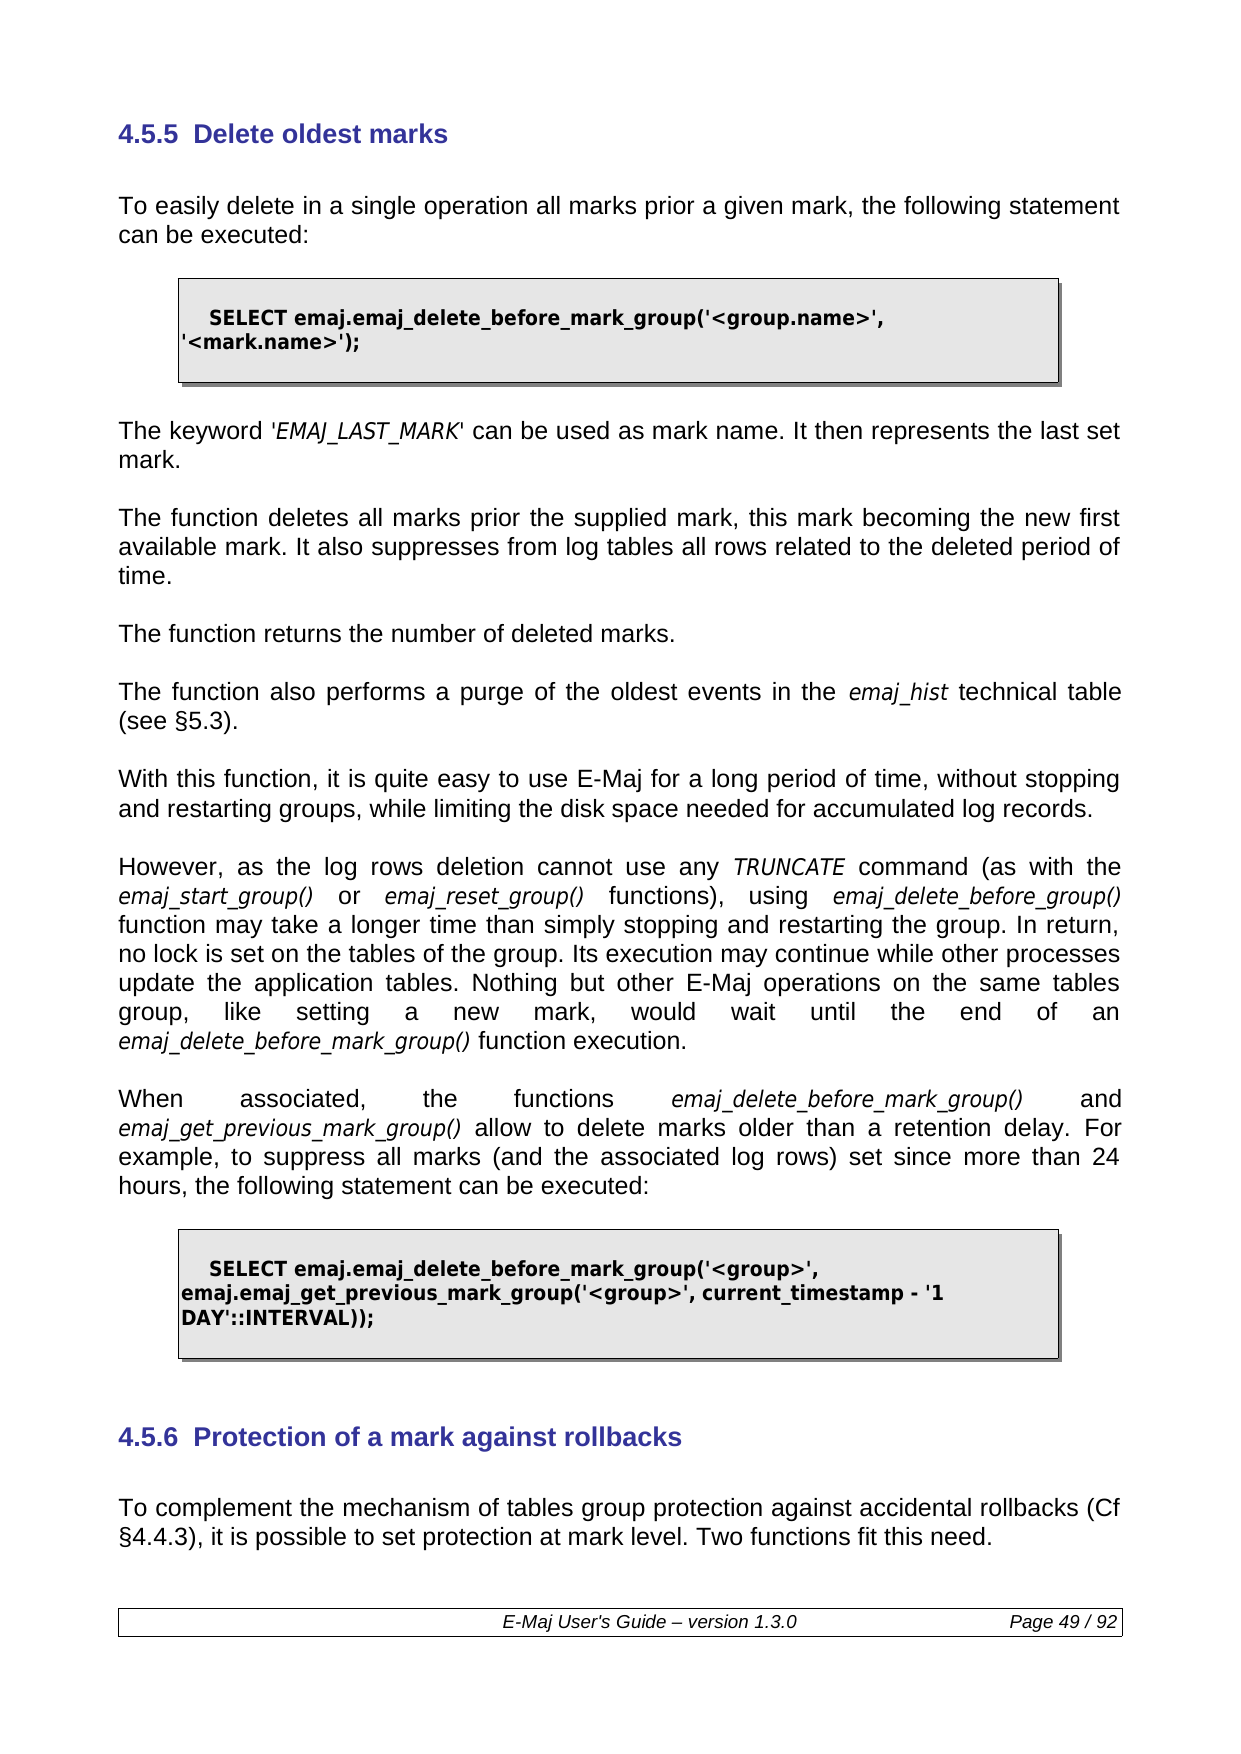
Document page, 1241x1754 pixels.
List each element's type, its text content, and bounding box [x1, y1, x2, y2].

subtitle Delete oldest marks [118, 118, 1122, 149]
text The function returns the number of deleted marks. [118, 619, 1122, 648]
text To easily delete in a single operation all marks prior a given mark, the following statement can be executed: [118, 191, 1122, 249]
text SELECT emaj.emaj_delete_before_mark_group('<group.name>', '<mark.name>'); [179, 302, 1058, 351]
text However, as the log rows deletion cannot use any TRUNCATE command (as with the emaj_start_group() or emaj_reset_group() functions), using emaj_delete_before_group() function may take a longer time than simply stopping and restarting the group. In return, no lock is set on the tables of the group. Its execution may continue while other processes update the application tables. Nothing but other E-Maj operations on the same tables group, like setting a new mark, would wait until the end of an emaj_delete_before_mark_group() function execution. [118, 852, 1122, 1055]
text The keyword 'EMAJ_LAST_MARK' can be used as mark name. It then represents the last set mark. [118, 416, 1122, 474]
text With this function, it is quite easy to use E-Maj for a long period of time, without stopping and restarting groups, while limiting the disk space needed for accumulated log records. [118, 764, 1122, 822]
text When associated, the functions emaj_delete_before_mark_group() and emaj_get_previous_mark_group() allow to delete marks older than a retention delay. For example, to suppress all marks (and the associated log rows) set since more than 24 hours, the following statement can be executed: [118, 1084, 1122, 1200]
text The function also performs a purge of the oldest events in the emaj_hist technical table (see §5.3). [118, 677, 1122, 735]
text SELECT emaj.emaj_delete_before_mark_group('<group>', emaj.emaj_get_previous_mark_group('<group>', current_timestamp - '1 DAY'::INTERVAL)); [179, 1254, 1058, 1327]
text To complement the mechanism of tables group protection against accidental rollbacks (Cf §4.4.3), it is possible to set protection at mark level. Two functions fit this need. [118, 1493, 1122, 1551]
subtitle Protection of a mark against rollbacks [118, 1421, 1122, 1452]
text The function deletes all marks prior the supplied mark, this mark becoming the new first available mark. It also suppresses from log tables all rows related to the deleted period of time. [118, 503, 1122, 590]
